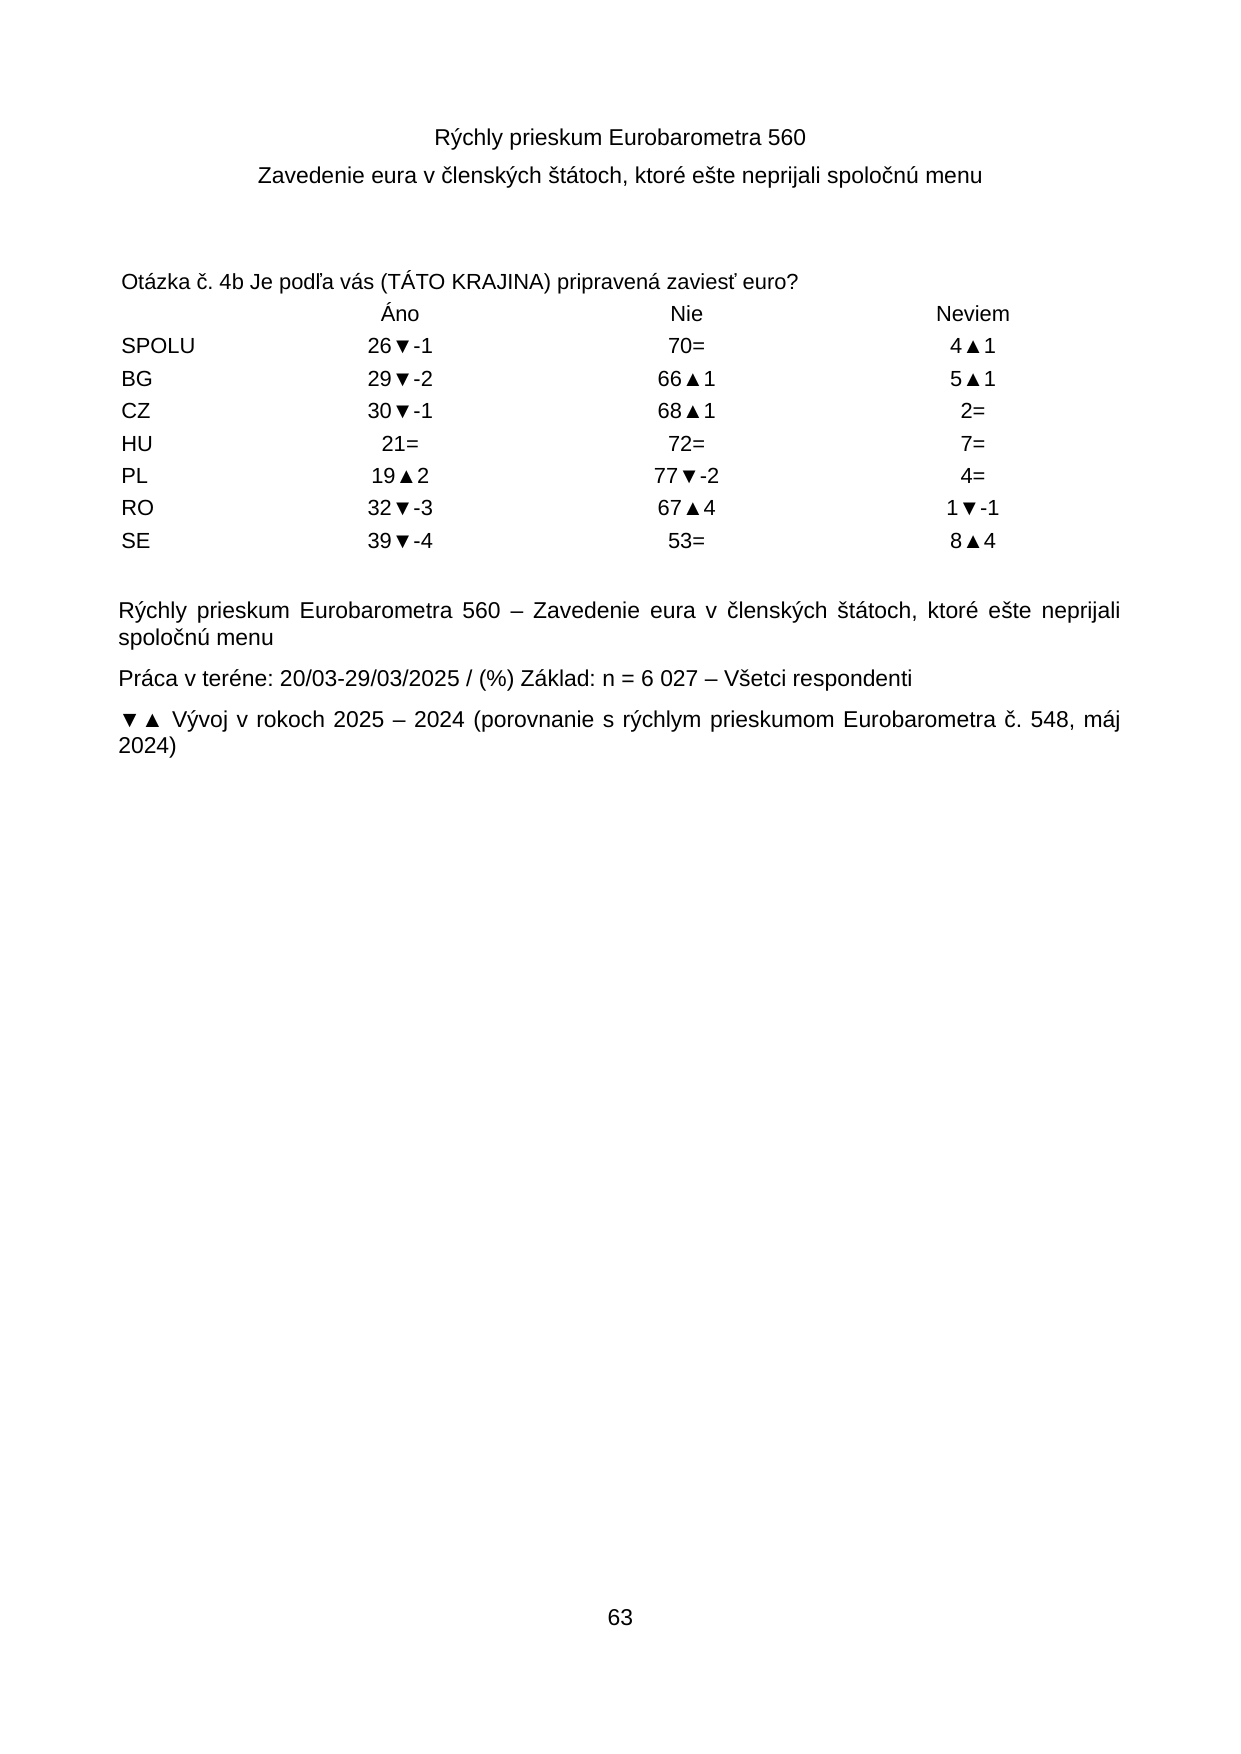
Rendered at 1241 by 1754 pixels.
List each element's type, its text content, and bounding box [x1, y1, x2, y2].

table_cell HU [118, 427, 257, 459]
table_cell 7= [830, 427, 1116, 459]
table_cell 4▲1 [830, 330, 1116, 362]
table_cell 1▼-1 [830, 492, 1116, 524]
table_cell 2= [830, 395, 1116, 427]
table_cell 19▲2 [257, 459, 543, 492]
table_cell Neviem [830, 298, 1116, 330]
table_cell 26▼-1 [257, 330, 543, 362]
table_cell 21= [257, 427, 543, 459]
table_cell 68▲1 [543, 395, 830, 427]
table_cell CZ [118, 395, 257, 427]
table_cell Áno [257, 298, 543, 330]
table_cell PL [118, 459, 257, 492]
table_cell 67▲4 [543, 492, 830, 524]
table_cell SPOLU [118, 330, 257, 362]
table_header Otázka č. 4b Je podľa vás (TÁTO KRAJINA) pripravená zaviesť euro? [118, 265, 1116, 297]
table_cell 8▲4 [830, 524, 1116, 557]
table_cell 32▼-3 [257, 492, 543, 524]
table_cell 77▼-2 [543, 459, 830, 492]
text Práca v teréne: 20/03-29/03/2025 / (%) Základ: n = 6 027 – Všetci respondenti [118, 665, 1122, 691]
table_cell 53= [543, 524, 830, 557]
table_cell 29▼-2 [257, 362, 543, 394]
table_cell BG [118, 362, 257, 394]
table_cell SE [118, 524, 257, 557]
table_cell [118, 298, 257, 330]
text Rýchly prieskum Eurobarometra 560 – Zavedenie eura v členských štátoch, ktoré ešte neprijali spoločnú menu [118, 597, 1122, 650]
table_cell 30▼-1 [257, 395, 543, 427]
text ▼▲ Vývoj v rokoch 2025 – 2024 (porovnanie s rýchlym prieskumom Eurobarometra č. 548, máj 2024) [118, 706, 1122, 758]
table_cell 4= [830, 459, 1116, 492]
table_cell 66▲1 [543, 362, 830, 394]
table_cell 70= [543, 330, 830, 362]
table_cell RO [118, 492, 257, 524]
table_cell 72= [543, 427, 830, 459]
table_cell 39▼-4 [257, 524, 543, 557]
table_cell 5▲1 [830, 362, 1116, 394]
table_cell Nie [543, 298, 830, 330]
